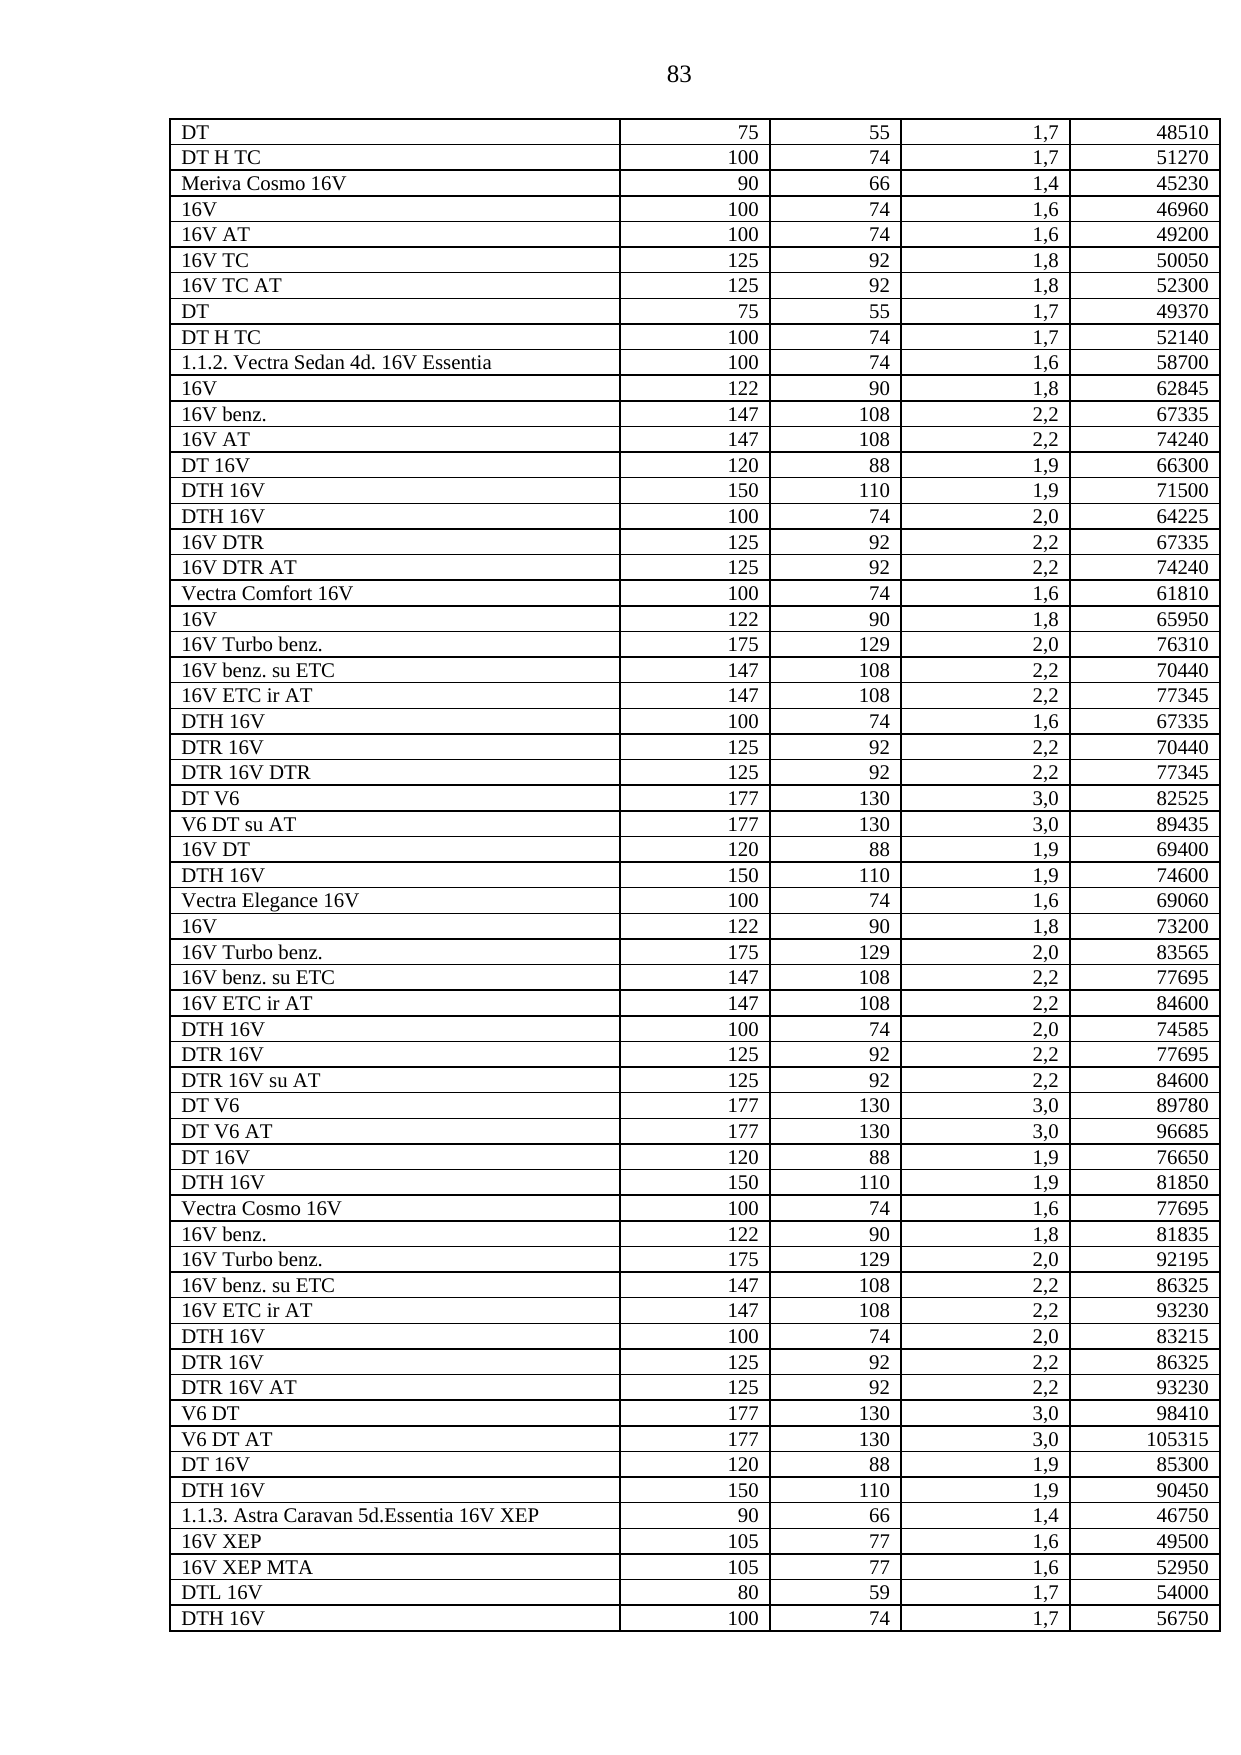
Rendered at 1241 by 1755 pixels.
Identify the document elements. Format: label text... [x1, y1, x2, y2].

table_cell DTH 16V [171, 1017, 619, 1041]
table_cell 16V ETC ir AT [171, 683, 619, 707]
table_cell 92 [771, 530, 900, 554]
table_cell 48510 [1071, 120, 1219, 144]
table_cell 177 [621, 812, 769, 836]
table_cell 88 [771, 453, 900, 477]
table_cell 1,4 [902, 1503, 1069, 1527]
table_cell 16V Turbo benz. [171, 1247, 619, 1271]
table_cell 74 [771, 325, 900, 349]
table_cell 50050 [1071, 248, 1219, 272]
table_cell DTR 16V [171, 735, 619, 759]
table_cell 3,0 [902, 1093, 1069, 1117]
table_cell 1,6 [902, 1529, 1069, 1553]
table_cell 56750 [1071, 1606, 1219, 1630]
table_cell DTL 16V [171, 1580, 619, 1604]
table_cell 92195 [1071, 1247, 1219, 1271]
table_cell 130 [771, 786, 900, 810]
table_cell 16V Turbo benz. [171, 632, 619, 656]
table_cell 2,2 [902, 1068, 1069, 1092]
table_cell 130 [771, 812, 900, 836]
table_cell 74 [771, 1324, 900, 1348]
table_cell 125 [621, 273, 769, 297]
table_cell 16V [171, 607, 619, 631]
table_cell 2,2 [902, 1350, 1069, 1374]
table_cell 120 [621, 1145, 769, 1169]
table_cell 80 [621, 1580, 769, 1604]
table_cell DT [171, 120, 619, 144]
table_cell 74 [771, 1017, 900, 1041]
table_cell 1,6 [902, 222, 1069, 246]
table_cell 93230 [1071, 1375, 1219, 1399]
table_cell 1,6 [902, 709, 1069, 733]
table_cell 125 [621, 1375, 769, 1399]
table_cell 66 [771, 1503, 900, 1527]
table_cell 3,0 [902, 786, 1069, 810]
table_cell 2,0 [902, 1324, 1069, 1348]
table_cell 1,6 [902, 581, 1069, 605]
table_cell 58700 [1071, 350, 1219, 374]
table_cell 1,6 [902, 197, 1069, 221]
table_cell 100 [621, 1196, 769, 1220]
table_cell 74 [771, 222, 900, 246]
table_cell 100 [621, 325, 769, 349]
table_cell 65950 [1071, 607, 1219, 631]
table_cell 108 [771, 965, 900, 989]
table_cell 177 [621, 1119, 769, 1143]
table_cell 100 [621, 197, 769, 221]
table_cell 1,9 [902, 837, 1069, 861]
table_cell 125 [621, 1042, 769, 1066]
table_cell 108 [771, 991, 900, 1015]
table_cell 16V [171, 914, 619, 938]
table_cell 1,9 [902, 1170, 1069, 1194]
table_cell 110 [771, 1170, 900, 1194]
table_cell DTR 16V [171, 1350, 619, 1374]
table_cell 16V AT [171, 222, 619, 246]
table_cell 1,7 [902, 1580, 1069, 1604]
table_cell 2,2 [902, 1375, 1069, 1399]
table_cell 2,2 [902, 1042, 1069, 1066]
table_cell 1,9 [902, 1145, 1069, 1169]
table_cell Meriva Cosmo 16V [171, 171, 619, 195]
table_cell 77345 [1071, 760, 1219, 784]
table_cell 90 [621, 171, 769, 195]
table_cell 129 [771, 940, 900, 964]
table_cell DTH 16V [171, 1606, 619, 1630]
table_cell 90 [771, 607, 900, 631]
table_cell 85300 [1071, 1452, 1219, 1476]
table_cell 77695 [1071, 965, 1219, 989]
table_cell 52950 [1071, 1555, 1219, 1579]
table_cell 2,2 [902, 530, 1069, 554]
table_cell DTH 16V [171, 709, 619, 733]
table_cell 92 [771, 735, 900, 759]
table_cell 1,8 [902, 1222, 1069, 1246]
table_cell 76650 [1071, 1145, 1219, 1169]
table_cell 1,9 [902, 453, 1069, 477]
table_cell 120 [621, 1452, 769, 1476]
table_cell 67335 [1071, 530, 1219, 554]
table_cell 108 [771, 402, 900, 426]
table_cell 96685 [1071, 1119, 1219, 1143]
table_cell DTR 16V [171, 1042, 619, 1066]
table_cell 71500 [1071, 478, 1219, 502]
table_cell 77345 [1071, 683, 1219, 707]
table_cell 16V DT [171, 837, 619, 861]
table_cell 150 [621, 1170, 769, 1194]
table_cell 2,2 [902, 658, 1069, 682]
table_cell DT H TC [171, 325, 619, 349]
table_cell 1,9 [902, 1452, 1069, 1476]
table_cell 177 [621, 1427, 769, 1451]
table_cell 52300 [1071, 273, 1219, 297]
table_cell 120 [621, 453, 769, 477]
table_cell 16V benz. su ETC [171, 965, 619, 989]
table_cell DT [171, 299, 619, 323]
table_cell 1,6 [902, 1196, 1069, 1220]
table_cell 74240 [1071, 427, 1219, 451]
table_cell 66300 [1071, 453, 1219, 477]
table_cell 177 [621, 786, 769, 810]
table_cell 75 [621, 299, 769, 323]
table_cell 147 [621, 683, 769, 707]
table_cell 16V DTR [171, 530, 619, 554]
table_cell 76310 [1071, 632, 1219, 656]
table_cell 84600 [1071, 1068, 1219, 1092]
table_cell 147 [621, 991, 769, 1015]
table_cell 129 [771, 1247, 900, 1271]
table_cell 100 [621, 1324, 769, 1348]
table_cell 90 [621, 1503, 769, 1527]
table_cell 177 [621, 1401, 769, 1425]
table_cell 89780 [1071, 1093, 1219, 1117]
table_cell 2,2 [902, 1298, 1069, 1322]
table_cell Vectra Elegance 16V [171, 888, 619, 912]
table_cell 74585 [1071, 1017, 1219, 1041]
table_cell 175 [621, 940, 769, 964]
table_cell 77 [771, 1529, 900, 1553]
table_cell 100 [621, 709, 769, 733]
table_cell 16V benz. [171, 1222, 619, 1246]
table_cell 125 [621, 1350, 769, 1374]
table_cell 70440 [1071, 658, 1219, 682]
table_cell 1,8 [902, 273, 1069, 297]
table_cell V6 DT su AT [171, 812, 619, 836]
table_cell 92 [771, 1350, 900, 1374]
table_cell 2,2 [902, 1273, 1069, 1297]
table_cell 16V [171, 376, 619, 400]
table_cell 16V benz. [171, 402, 619, 426]
table_cell 93230 [1071, 1298, 1219, 1322]
table_cell 1,7 [902, 145, 1069, 169]
table_cell 16V benz. su ETC [171, 1273, 619, 1297]
table_cell 86325 [1071, 1273, 1219, 1297]
table_cell 83215 [1071, 1324, 1219, 1348]
table_cell 59 [771, 1580, 900, 1604]
table_cell 2,2 [902, 402, 1069, 426]
table_cell 147 [621, 658, 769, 682]
table_cell 69400 [1071, 837, 1219, 861]
table_cell 1,7 [902, 120, 1069, 144]
table_cell DT 16V [171, 1145, 619, 1169]
table_cell V6 DT AT [171, 1427, 619, 1451]
table_cell V6 DT [171, 1401, 619, 1425]
table_cell 49200 [1071, 222, 1219, 246]
table_cell 147 [621, 427, 769, 451]
table_cell 2,2 [902, 427, 1069, 451]
table_cell 74 [771, 1196, 900, 1220]
table_cell 2,0 [902, 504, 1069, 528]
table_cell 54000 [1071, 1580, 1219, 1604]
table_cell 2,2 [902, 683, 1069, 707]
table_cell 130 [771, 1119, 900, 1143]
table_cell 74 [771, 1606, 900, 1630]
table_cell 1,8 [902, 376, 1069, 400]
table_cell 83565 [1071, 940, 1219, 964]
table_cell 92 [771, 555, 900, 579]
table_cell 147 [621, 402, 769, 426]
table_cell 1,8 [902, 914, 1069, 938]
table_cell 3,0 [902, 1401, 1069, 1425]
table_cell DTR 16V su AT [171, 1068, 619, 1092]
table_cell 150 [621, 1478, 769, 1502]
table_cell DTH 16V [171, 1324, 619, 1348]
table_cell 2,0 [902, 632, 1069, 656]
table_cell 108 [771, 1298, 900, 1322]
table_cell 74 [771, 197, 900, 221]
table_cell DTR 16V DTR [171, 760, 619, 784]
table_cell 3,0 [902, 812, 1069, 836]
table_cell 100 [621, 145, 769, 169]
table_cell 150 [621, 863, 769, 887]
table_cell 110 [771, 863, 900, 887]
table_cell 74 [771, 504, 900, 528]
table_cell 61810 [1071, 581, 1219, 605]
table_cell 66 [771, 171, 900, 195]
table_cell 74 [771, 350, 900, 374]
table_cell 74 [771, 581, 900, 605]
table_cell 86325 [1071, 1350, 1219, 1374]
table_cell 130 [771, 1401, 900, 1425]
table_cell 77695 [1071, 1196, 1219, 1220]
table_cell 16V ETC ir AT [171, 1298, 619, 1322]
table_cell 2,2 [902, 760, 1069, 784]
table_cell 1,9 [902, 478, 1069, 502]
table_cell 81850 [1071, 1170, 1219, 1194]
table_cell 130 [771, 1427, 900, 1451]
table_cell 100 [621, 504, 769, 528]
table_cell 100 [621, 1017, 769, 1041]
table_cell 122 [621, 607, 769, 631]
table_cell 88 [771, 1145, 900, 1169]
table_cell 108 [771, 683, 900, 707]
table_cell 88 [771, 1452, 900, 1476]
table_cell 49500 [1071, 1529, 1219, 1553]
table_cell 92 [771, 1068, 900, 1092]
table_cell 46960 [1071, 197, 1219, 221]
table_cell DTH 16V [171, 1478, 619, 1502]
table_cell 1,7 [902, 299, 1069, 323]
table_cell 92 [771, 1042, 900, 1066]
table_cell 125 [621, 530, 769, 554]
table_cell 1,4 [902, 171, 1069, 195]
table_cell 1,7 [902, 1606, 1069, 1630]
table_cell 74 [771, 145, 900, 169]
table_cell 67335 [1071, 709, 1219, 733]
table_cell 3,0 [902, 1427, 1069, 1451]
table_cell 92 [771, 760, 900, 784]
table_cell 89435 [1071, 812, 1219, 836]
table_cell 108 [771, 1273, 900, 1297]
table_cell 147 [621, 965, 769, 989]
table_cell 45230 [1071, 171, 1219, 195]
table_cell 88 [771, 837, 900, 861]
table_cell 16V XEP MTA [171, 1555, 619, 1579]
table_cell DT V6 [171, 1093, 619, 1117]
table_cell 1,8 [902, 248, 1069, 272]
table_cell 70440 [1071, 735, 1219, 759]
table_cell DT 16V [171, 1452, 619, 1476]
table_cell 100 [621, 222, 769, 246]
table_cell DT V6 [171, 786, 619, 810]
table_cell DTH 16V [171, 504, 619, 528]
table_cell 150 [621, 478, 769, 502]
table_cell 74240 [1071, 555, 1219, 579]
table_cell 2,2 [902, 991, 1069, 1015]
table_cell 122 [621, 914, 769, 938]
table_cell 130 [771, 1093, 900, 1117]
table_cell 16V Turbo benz. [171, 940, 619, 964]
table_cell 110 [771, 1478, 900, 1502]
table_cell 105315 [1071, 1427, 1219, 1451]
table_cell 67335 [1071, 402, 1219, 426]
table_cell 120 [621, 837, 769, 861]
table_cell 74600 [1071, 863, 1219, 887]
table_cell 1,7 [902, 325, 1069, 349]
table_cell 147 [621, 1273, 769, 1297]
table_cell DTH 16V [171, 478, 619, 502]
table_cell 52140 [1071, 325, 1219, 349]
table_cell 100 [621, 581, 769, 605]
table_cell Vectra Cosmo 16V [171, 1196, 619, 1220]
table_cell 82525 [1071, 786, 1219, 810]
table_cell 90 [771, 376, 900, 400]
table_cell 16V DTR AT [171, 555, 619, 579]
table_cell 55 [771, 299, 900, 323]
table_cell 1,9 [902, 1478, 1069, 1502]
table_cell 75 [621, 120, 769, 144]
table_cell 92 [771, 1375, 900, 1399]
table_cell 16V benz. su ETC [171, 658, 619, 682]
table_cell 49370 [1071, 299, 1219, 323]
table_cell 64225 [1071, 504, 1219, 528]
table_cell 2,0 [902, 940, 1069, 964]
table_cell 3,0 [902, 1119, 1069, 1143]
table_cell 100 [621, 1606, 769, 1630]
table_cell 2,2 [902, 735, 1069, 759]
table_cell DT V6 AT [171, 1119, 619, 1143]
table_cell DTH 16V [171, 863, 619, 887]
table_cell 175 [621, 632, 769, 656]
table_cell 1,6 [902, 1555, 1069, 1579]
table_cell 55 [771, 120, 900, 144]
table_cell 69060 [1071, 888, 1219, 912]
table_cell 108 [771, 427, 900, 451]
table_cell 16V AT [171, 427, 619, 451]
table_cell 81835 [1071, 1222, 1219, 1246]
table_cell DTH 16V [171, 1170, 619, 1194]
table_cell 62845 [1071, 376, 1219, 400]
table_cell Vectra Comfort 16V [171, 581, 619, 605]
table_cell 125 [621, 248, 769, 272]
table_cell 16V XEP [171, 1529, 619, 1553]
table_cell 77 [771, 1555, 900, 1579]
table_cell 92 [771, 248, 900, 272]
table_cell 177 [621, 1093, 769, 1117]
table_cell 51270 [1071, 145, 1219, 169]
table_cell 16V [171, 197, 619, 221]
table_cell 175 [621, 1247, 769, 1271]
table_cell 92 [771, 273, 900, 297]
table_cell 122 [621, 376, 769, 400]
table_cell 125 [621, 555, 769, 579]
table_cell 1.1.2. Vectra Sedan 4d. 16V Essentia [171, 350, 619, 374]
table_cell 90450 [1071, 1478, 1219, 1502]
table_cell 125 [621, 735, 769, 759]
table_cell 105 [621, 1555, 769, 1579]
table_cell 77695 [1071, 1042, 1219, 1066]
table_cell DTR 16V AT [171, 1375, 619, 1399]
table_cell 73200 [1071, 914, 1219, 938]
table_cell 1.1.3. Astra Caravan 5d.Essentia 16V XEP [171, 1503, 619, 1527]
table_cell 1,6 [902, 350, 1069, 374]
table_cell 1,8 [902, 607, 1069, 631]
table_cell 100 [621, 350, 769, 374]
table_cell 16V ETC ir AT [171, 991, 619, 1015]
table_cell 90 [771, 1222, 900, 1246]
table_cell DT H TC [171, 145, 619, 169]
table_cell 122 [621, 1222, 769, 1246]
table_cell 100 [621, 888, 769, 912]
table_cell 125 [621, 1068, 769, 1092]
table_cell 125 [621, 760, 769, 784]
table_cell 74 [771, 709, 900, 733]
table_cell 84600 [1071, 991, 1219, 1015]
table_cell 98410 [1071, 1401, 1219, 1425]
table_cell 1,6 [902, 888, 1069, 912]
table_cell 2,0 [902, 1247, 1069, 1271]
table_cell 129 [771, 632, 900, 656]
table_cell 90 [771, 914, 900, 938]
table_cell 16V TC AT [171, 273, 619, 297]
table_cell 2,0 [902, 1017, 1069, 1041]
table_cell 110 [771, 478, 900, 502]
table_cell 1,9 [902, 863, 1069, 887]
table_cell 147 [621, 1298, 769, 1322]
table_cell 108 [771, 658, 900, 682]
table_cell 74 [771, 888, 900, 912]
table_cell 2,2 [902, 965, 1069, 989]
table_cell DT 16V [171, 453, 619, 477]
table_cell 2,2 [902, 555, 1069, 579]
table_cell 16V TC [171, 248, 619, 272]
table_cell 46750 [1071, 1503, 1219, 1527]
table_cell 105 [621, 1529, 769, 1553]
